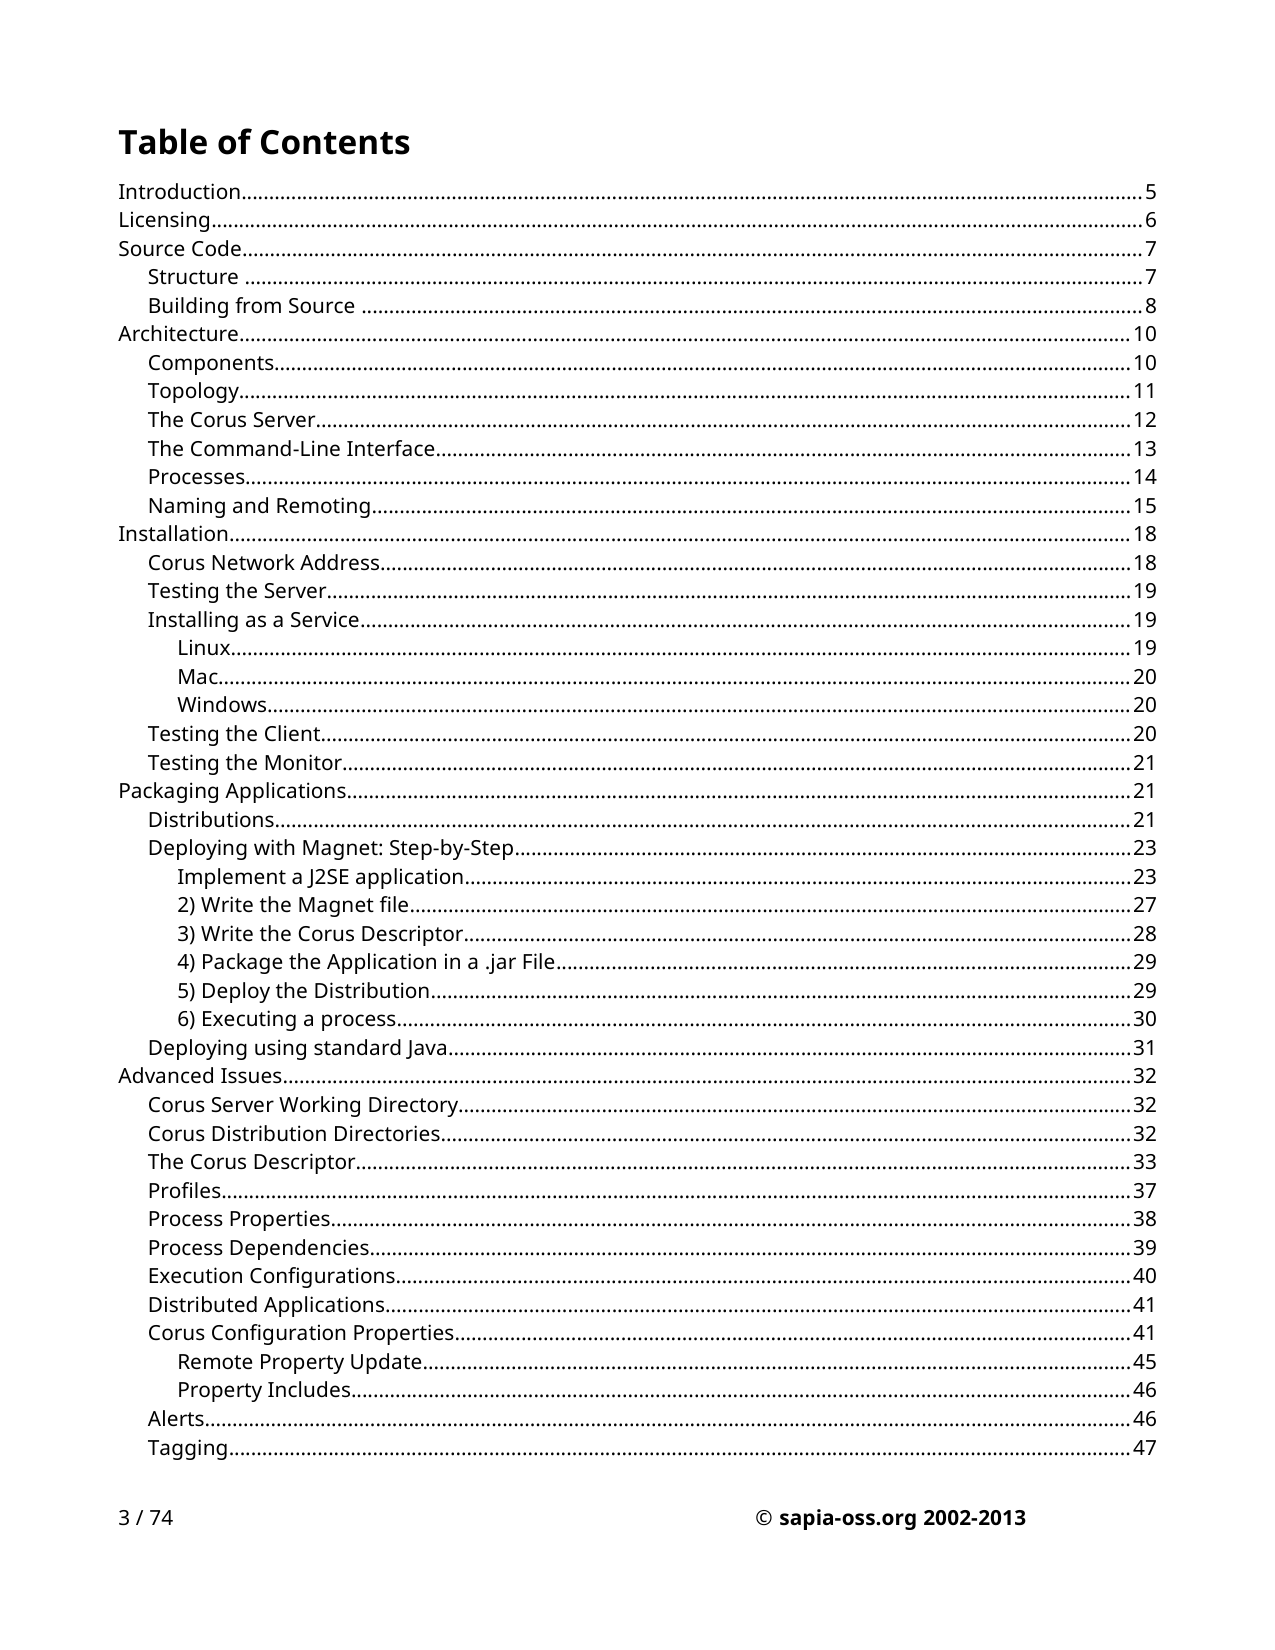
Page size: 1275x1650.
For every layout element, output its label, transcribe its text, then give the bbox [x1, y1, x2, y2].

text Components 10 [148, 348, 1157, 376]
text Linux 19 [177, 633, 1157, 662]
text Building from Source 8 [148, 291, 1157, 319]
text The Corus Descriptor 33 [148, 1147, 1157, 1176]
text Mac 20 [177, 662, 1157, 690]
text 4) Package the Application in a .jar File 29 [177, 947, 1157, 976]
text Naming and Remoting 15 [148, 491, 1157, 519]
text Distributed Applications 41 [148, 1290, 1157, 1318]
text Processes 14 [148, 462, 1157, 491]
text 3) Write the Corus Descriptor 28 [177, 919, 1157, 947]
text Testing the Client 20 [148, 719, 1157, 747]
text 6) Executing a process 30 [177, 1004, 1157, 1033]
text Corus Server Working Directory 32 [148, 1090, 1157, 1118]
text Deploying using standard Java 31 [148, 1033, 1157, 1061]
text Corus Network Address 18 [148, 548, 1157, 576]
text Introduction 5 [118, 177, 1157, 205]
subtitle Table of Contents [118, 118, 1157, 164]
text Structure 7 [148, 262, 1157, 291]
text Advanced Issues 32 [118, 1061, 1157, 1090]
text Topology 11 [148, 376, 1157, 405]
text Licensing 6 [118, 205, 1157, 234]
text The Corus Server 12 [148, 405, 1157, 433]
text Testing the Server 19 [148, 576, 1157, 605]
text Windows 20 [177, 690, 1157, 719]
text Distributions 21 [148, 804, 1157, 833]
text 5) Deploy the Distribution 29 [177, 976, 1157, 1004]
text Profiles 37 [148, 1176, 1157, 1204]
text Alerts 46 [148, 1404, 1157, 1432]
text Source Code 7 [118, 234, 1157, 262]
text Execution Configurations 40 [148, 1261, 1157, 1290]
text Remote Property Update 45 [177, 1347, 1157, 1375]
text Installation 18 [118, 519, 1157, 548]
text Testing the Monitor 21 [148, 747, 1157, 776]
text The Command-Line Interface 13 [148, 433, 1157, 462]
text Property Includes 46 [177, 1375, 1157, 1404]
text Process Dependencies 39 [148, 1233, 1157, 1261]
text Implement a J2SE application 23 [177, 862, 1157, 890]
text Process Properties 38 [148, 1204, 1157, 1233]
text Corus Distribution Directories 32 [148, 1118, 1157, 1147]
text Packaging Applications 21 [118, 776, 1157, 804]
text Tagging 47 [148, 1432, 1157, 1461]
text Corus Configuration Properties 41 [148, 1318, 1157, 1347]
text Architecture 10 [118, 319, 1157, 348]
text 2) Write the Magnet file 27 [177, 890, 1157, 919]
text Installing as a Service 19 [148, 605, 1157, 633]
text Deploying with Magnet: Step-by-Step 23 [148, 833, 1157, 862]
